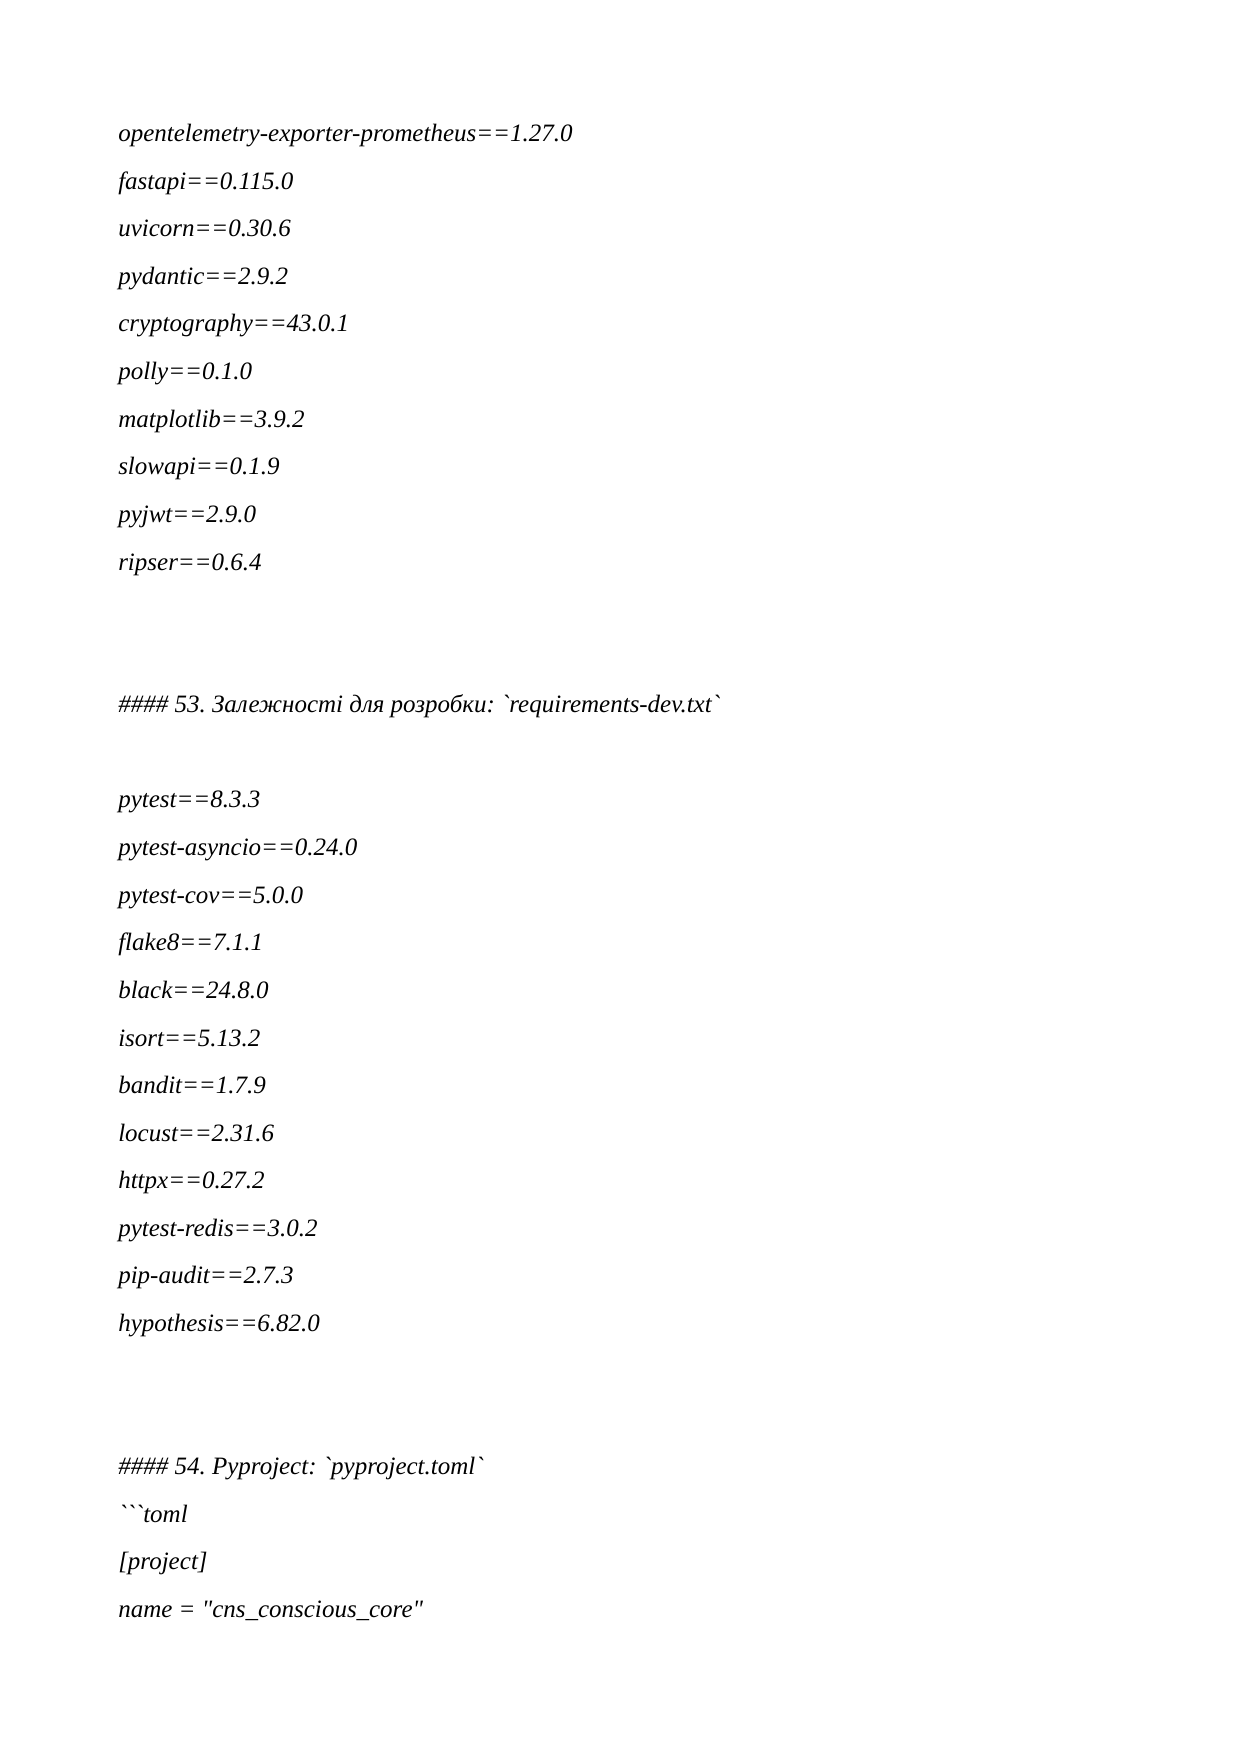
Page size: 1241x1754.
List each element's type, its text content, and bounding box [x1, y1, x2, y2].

text black==24.8.0 [118, 975, 1122, 1004]
text uvicorn==0.30.6 [118, 213, 1122, 242]
text ```toml [118, 1499, 1122, 1527]
text fastapi==0.115.0 [118, 166, 1122, 194]
text hypothesis==6.82.0 [118, 1308, 1122, 1337]
text pytest-redis==3.0.2 [118, 1213, 1122, 1242]
text polly==0.1.0 [118, 356, 1122, 385]
text bandit==1.7.9 [118, 1070, 1122, 1099]
text #### 53. Залежності для розробки: `requirements-dev.txt` [118, 689, 1122, 718]
text locust==2.31.6 [118, 1118, 1122, 1147]
text pytest-asyncio==0.24.0 [118, 832, 1122, 861]
text ripser==0.6.4 [118, 547, 1122, 575]
text pyjwt==2.9.0 [118, 499, 1122, 528]
text isort==5.13.2 [118, 1023, 1122, 1051]
text pytest==8.3.3 [118, 784, 1122, 813]
text pip-audit==2.7.3 [118, 1261, 1122, 1289]
text matplotlib==3.9.2 [118, 404, 1122, 432]
text opentelemetry-exporter-prometheus==1.27.0 [118, 118, 1122, 147]
text name = "cns_conscious_core" [118, 1594, 1122, 1623]
text pytest-cov==5.0.0 [118, 880, 1122, 908]
text httpx==0.27.2 [118, 1165, 1122, 1194]
text #### 54. Pyproject: `pyproject.toml` [118, 1451, 1122, 1480]
text slowapi==0.1.9 [118, 451, 1122, 480]
text cryptography==43.0.1 [118, 308, 1122, 337]
text flake8==7.1.1 [118, 927, 1122, 956]
text [project] [118, 1546, 1122, 1575]
text pydantic==2.9.2 [118, 261, 1122, 290]
